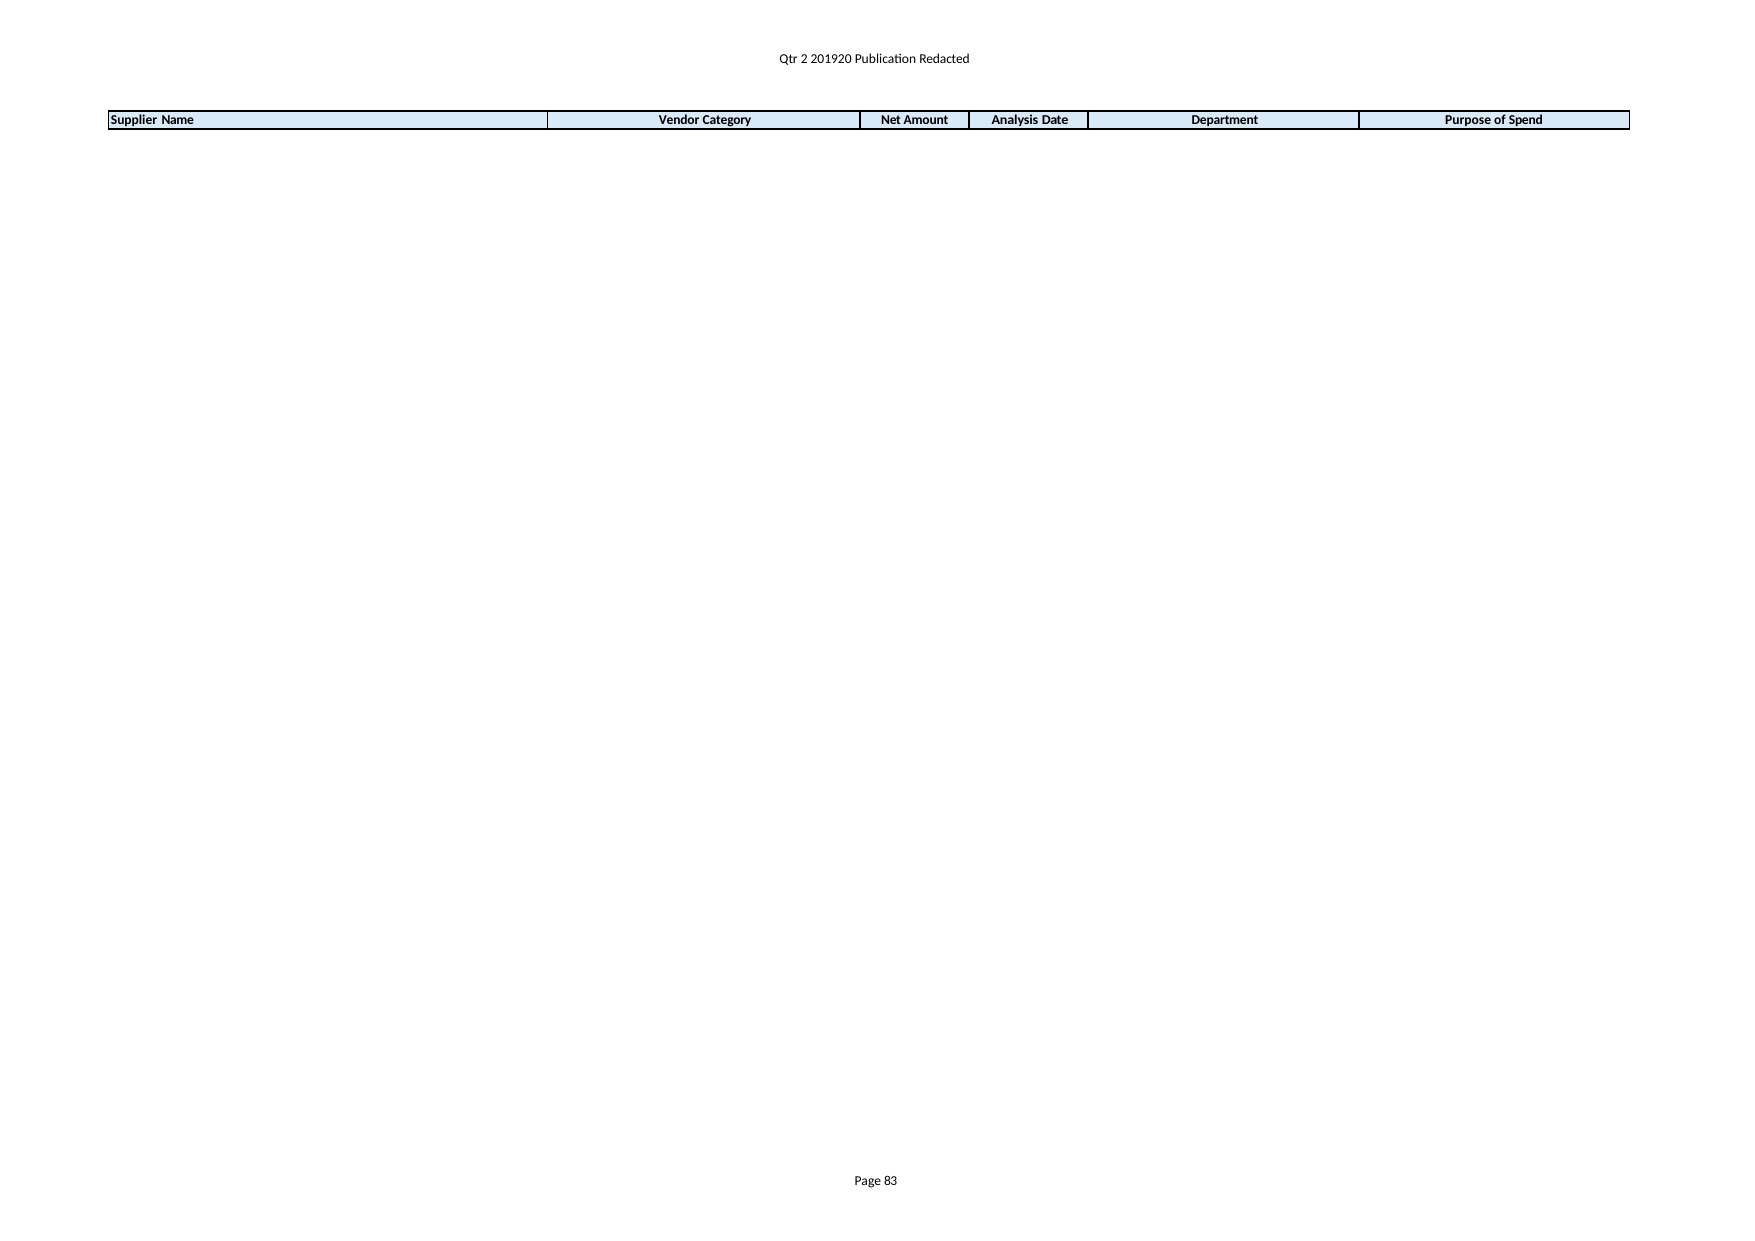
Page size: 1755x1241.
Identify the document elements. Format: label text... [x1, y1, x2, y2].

table_header Supplier Name [109, 112, 547, 128]
table_header Vendor Category [548, 112, 859, 128]
table_header Net Amount [861, 112, 968, 128]
table_header Department [1089, 112, 1358, 128]
table_header Analysis Date [970, 112, 1087, 128]
table_header Purpose of Spend [1360, 112, 1629, 128]
